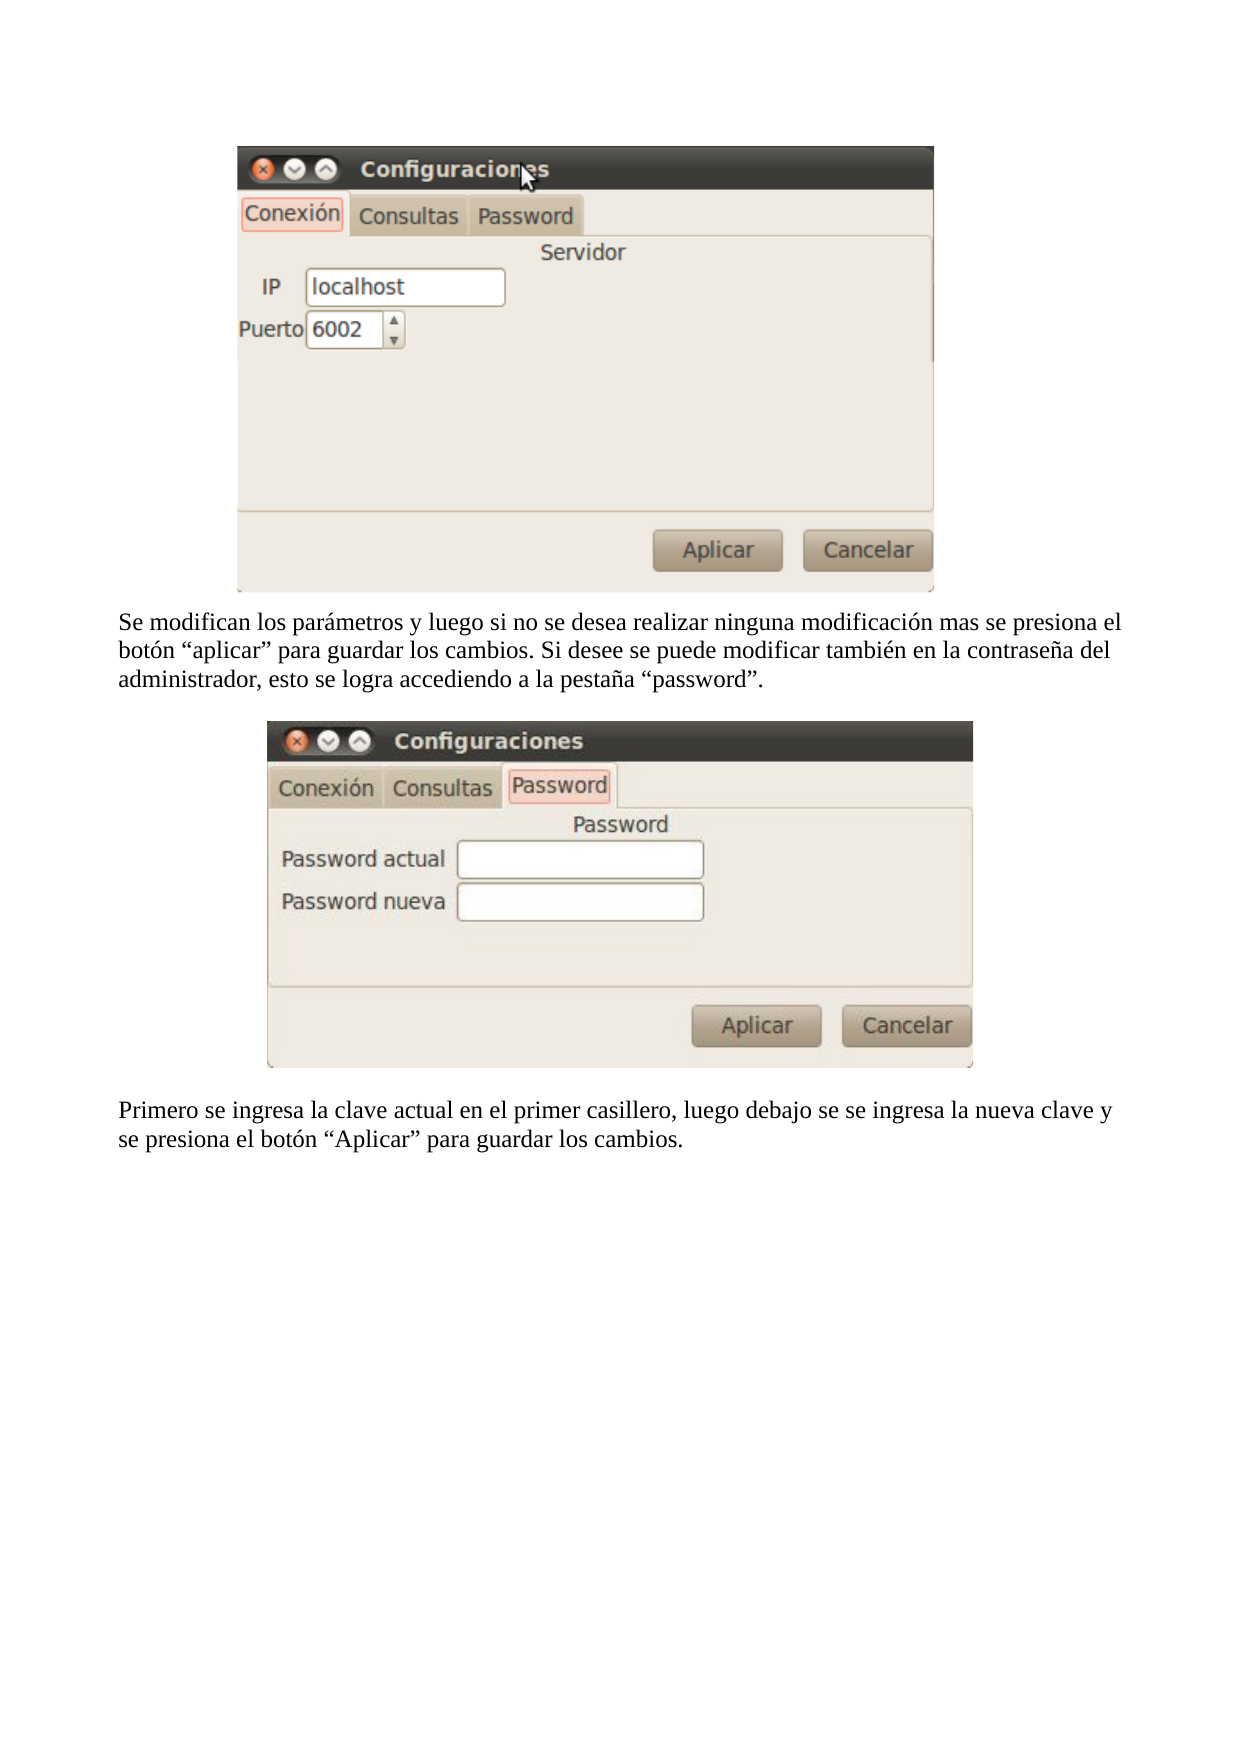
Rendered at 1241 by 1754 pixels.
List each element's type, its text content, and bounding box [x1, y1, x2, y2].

text Primero se ingresa la clave actual en el primer casillero, luego debajo se se ingresa la nueva clave y se presiona el botón “Aplicar” para guardar los cambios. [118, 1096, 1122, 1153]
text Se modifican los parámetros y luego si no se desea realizar ninguna modificación mas se presiona el botón “aplicar” para guardar los cambios. Si desee se puede modificar también en la contraseña del administrador, esto se logra accediendo a la pestaña “password”. [118, 607, 1122, 693]
picture [237, 146, 935, 594]
picture [267, 721, 974, 1068]
